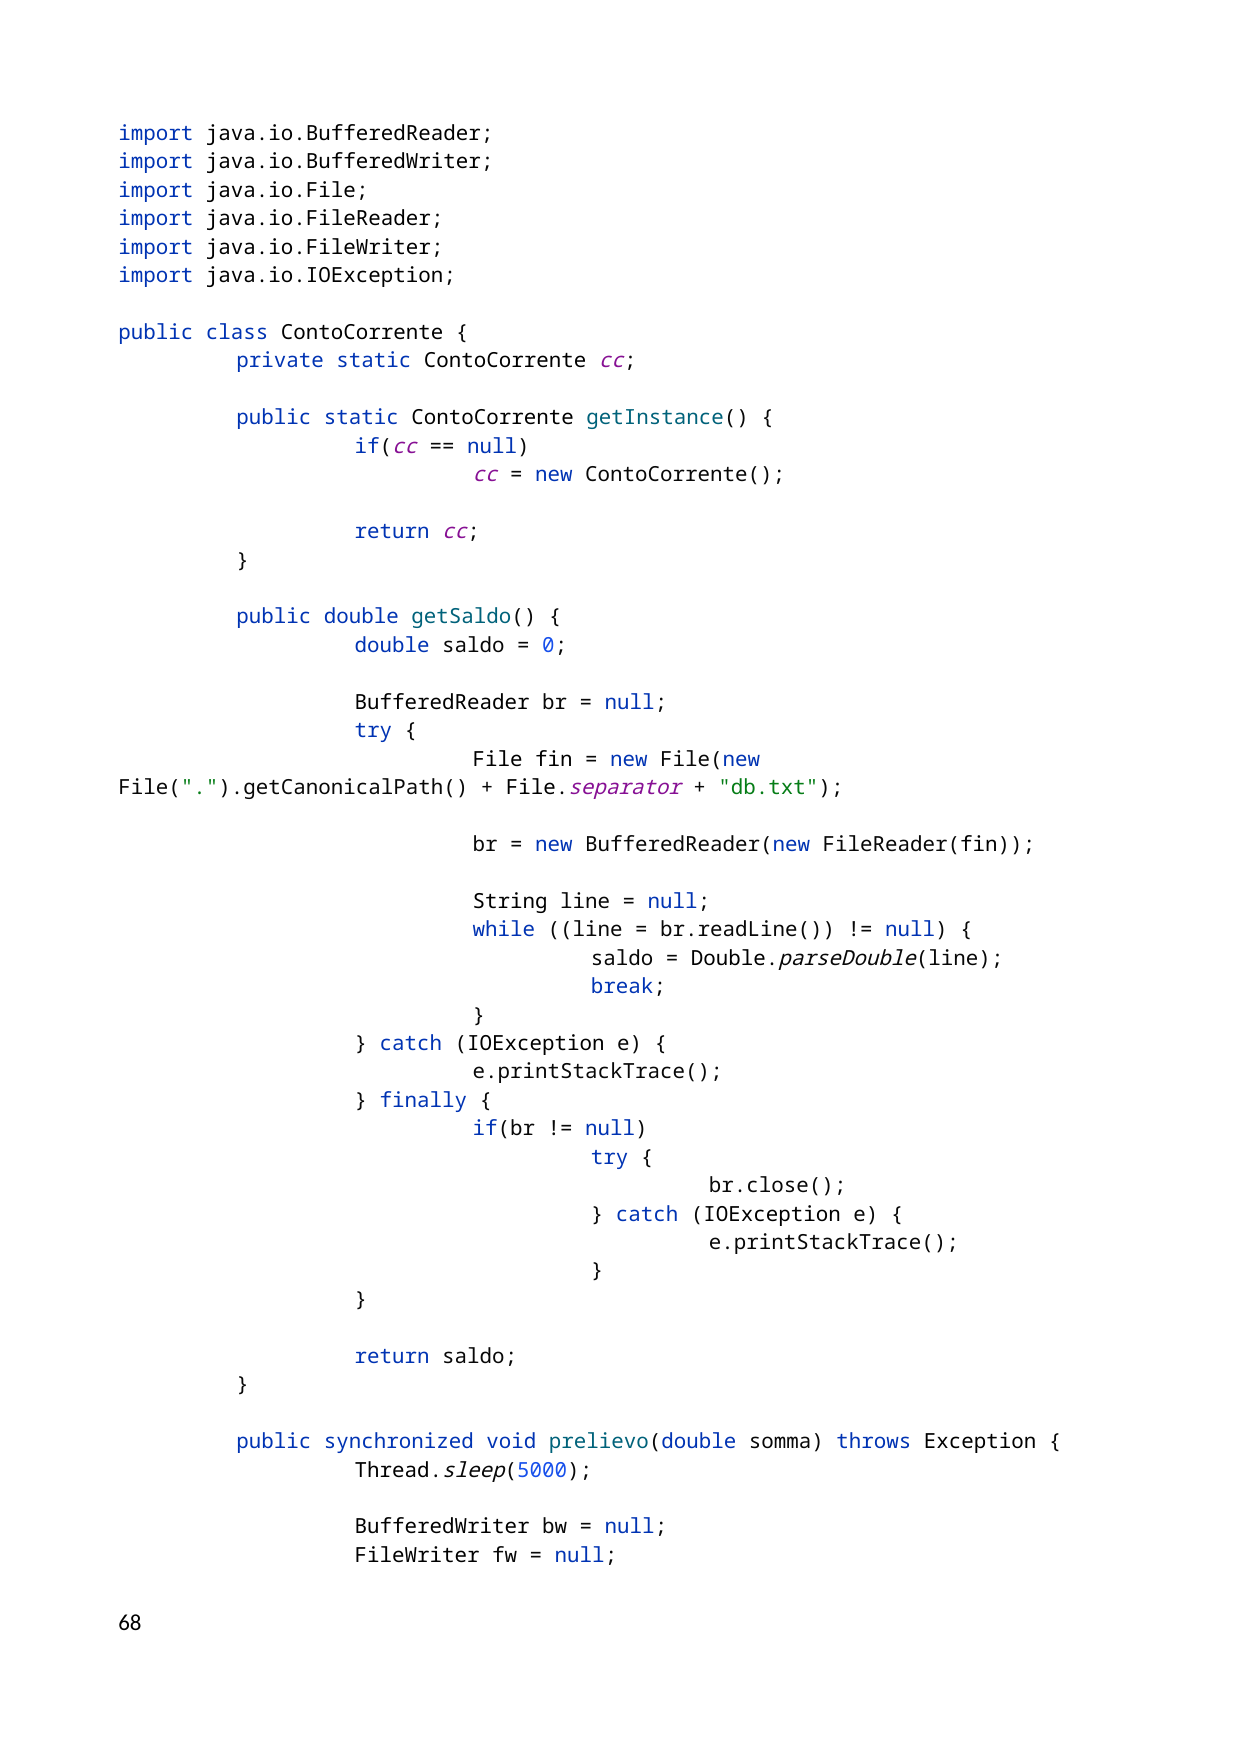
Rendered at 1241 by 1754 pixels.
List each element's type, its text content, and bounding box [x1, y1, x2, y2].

text import java.io.BufferedReader; import java.io.BufferedWriter; import java.io.File; import java.io.FileReader; import java.io.FileWriter; import java.io.IOException; public class ContoCorrente { private static ContoCorrente cc; public static ContoCorrente getInstance() { if(cc == null) cc = new ContoCorrente(); return cc; } public double getSaldo() { double saldo = 0; BufferedReader br = null; try { File fin = new File(new File(".").getCanonicalPath() + File.separator + "db.txt"); br = new BufferedReader(new FileReader(fin)); String line = null; while ((line = br.readLine()) != null) { saldo = Double.parseDouble(line); break; } } catch (IOException e) { e.printStackTrace(); } finally { if(br != null) try { br.close(); } catch (IOException e) { e.printStackTrace(); } } return saldo; } public synchronized void prelievo(double somma) throws Exception { Thread.sleep(5000); BufferedWriter bw = null; FileWriter fw = null; [118, 118, 1122, 1568]
